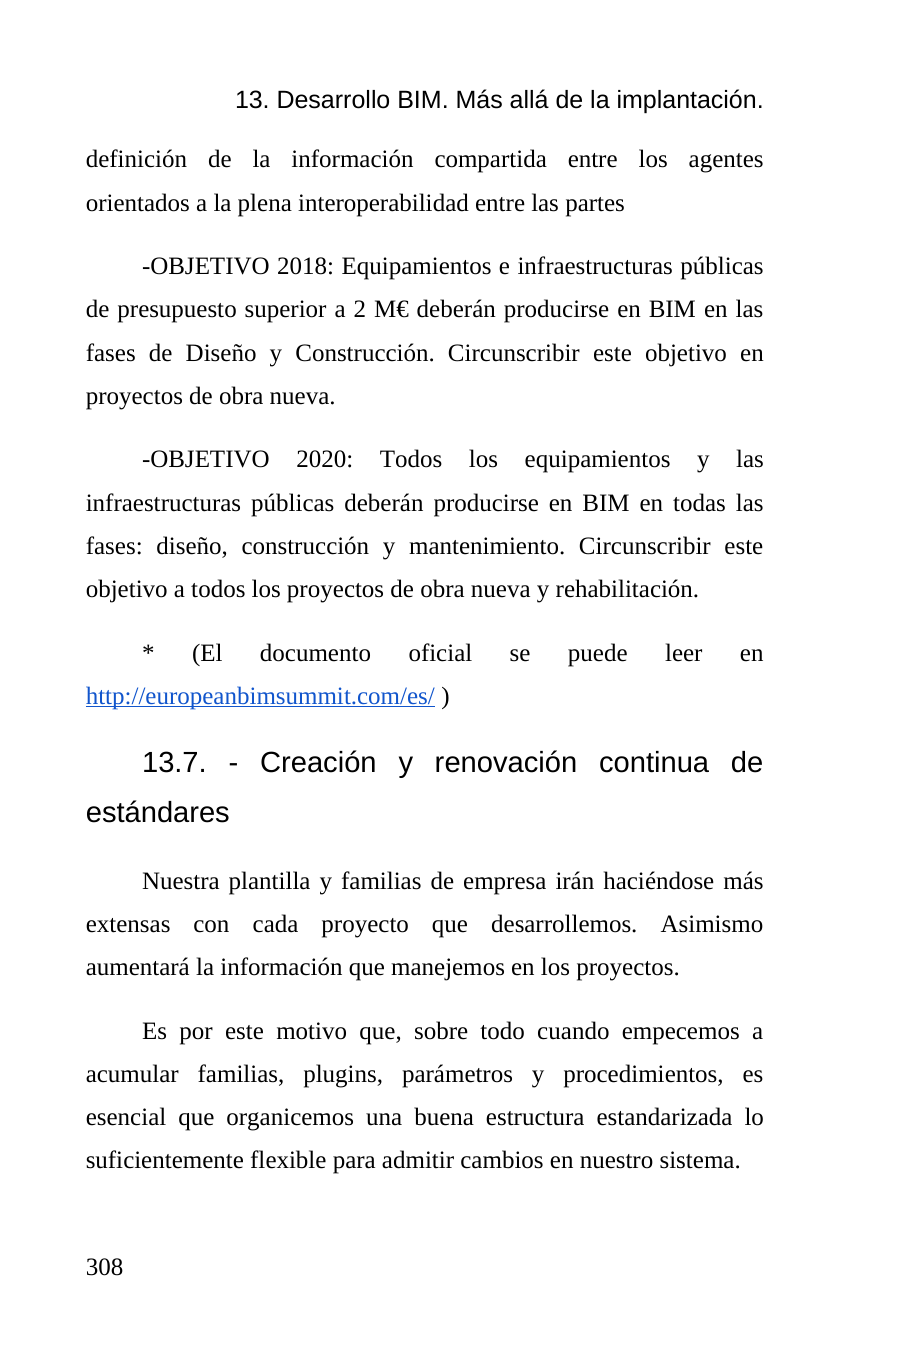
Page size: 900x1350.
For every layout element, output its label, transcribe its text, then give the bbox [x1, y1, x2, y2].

text -OBJETIVO 2020: Todos los equipamientos y las infraestructuras públicas deberán producirse en BIM en todas las fases: diseño, construcción y mantenimiento. Circunscribir este objetivo a todos los proyectos de obra nueva y rehabilitación. [86, 444, 764, 603]
subtitle 13.7. - Creación y renovación continua de estándares [86, 744, 764, 828]
text * (El documento oficial se puede leer en http://europeanbimsummit.com/es/ ) [86, 638, 764, 709]
text Nuestra plantilla y familias de empresa irán haciéndose más extensas con cada proyecto que desarrollemos. Asimismo aumentará la información que manejemos en los proyectos. [86, 866, 764, 981]
text definición de la información compartida entre los agentes orientados a la plena interoperabilidad entre las partes [86, 144, 764, 216]
text Es por este motivo que, sobre todo cuando empecemos a acumular familias, plugins, parámetros y procedimientos, es esencial que organicemos una buena estructura estandarizada lo suficientemente flexible para admitir cambios en nuestro sistema. [86, 1016, 764, 1174]
text -OBJETIVO 2018: Equipamientos e infraestructuras públicas de presupuesto superior a 2 M€ deberán producirse en BIM en las fases de Diseño y Construcción. Circunscribir este objetivo en proyectos de obra nueva. [86, 251, 764, 409]
